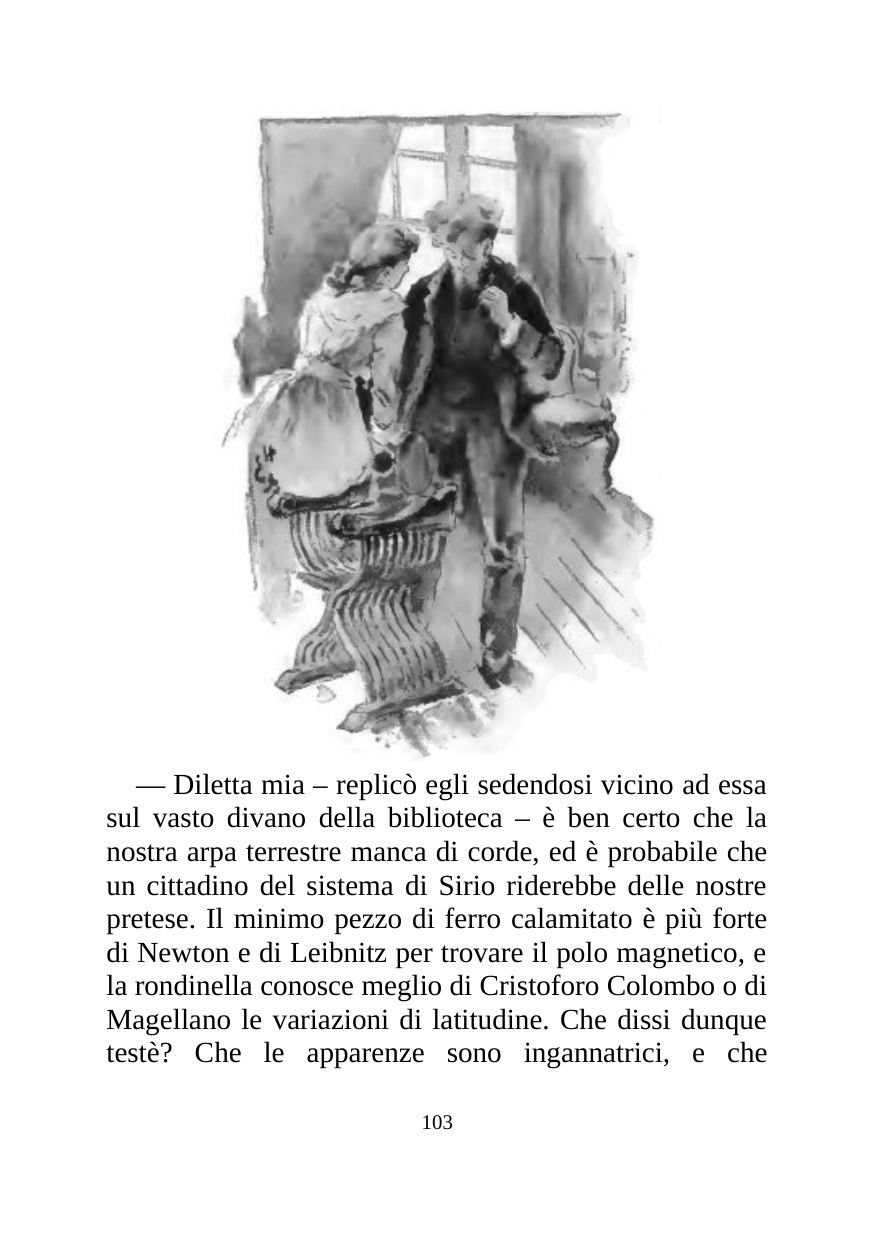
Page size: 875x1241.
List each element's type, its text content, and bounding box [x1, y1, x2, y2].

picture [212, 106, 662, 767]
text — Diletta mia – replicò egli sedendosi vicino ad essa sul vasto divano della biblioteca – è ben certo che la nostra arpa terrestre manca di corde, ed è probabile che un cittadino del sistema di Sirio riderebbe delle nostre pretese. Il minimo pezzo di ferro calamitato è più forte di Newton e di Leibnitz per trovare il polo magnetico, e la rondinella conosce meglio di Cristoforo Colombo o di Magellano le variazioni di latitudine. Che dissi dunque testè? Che le apparenze sono ingannatrici, e che [106, 767, 768, 1069]
